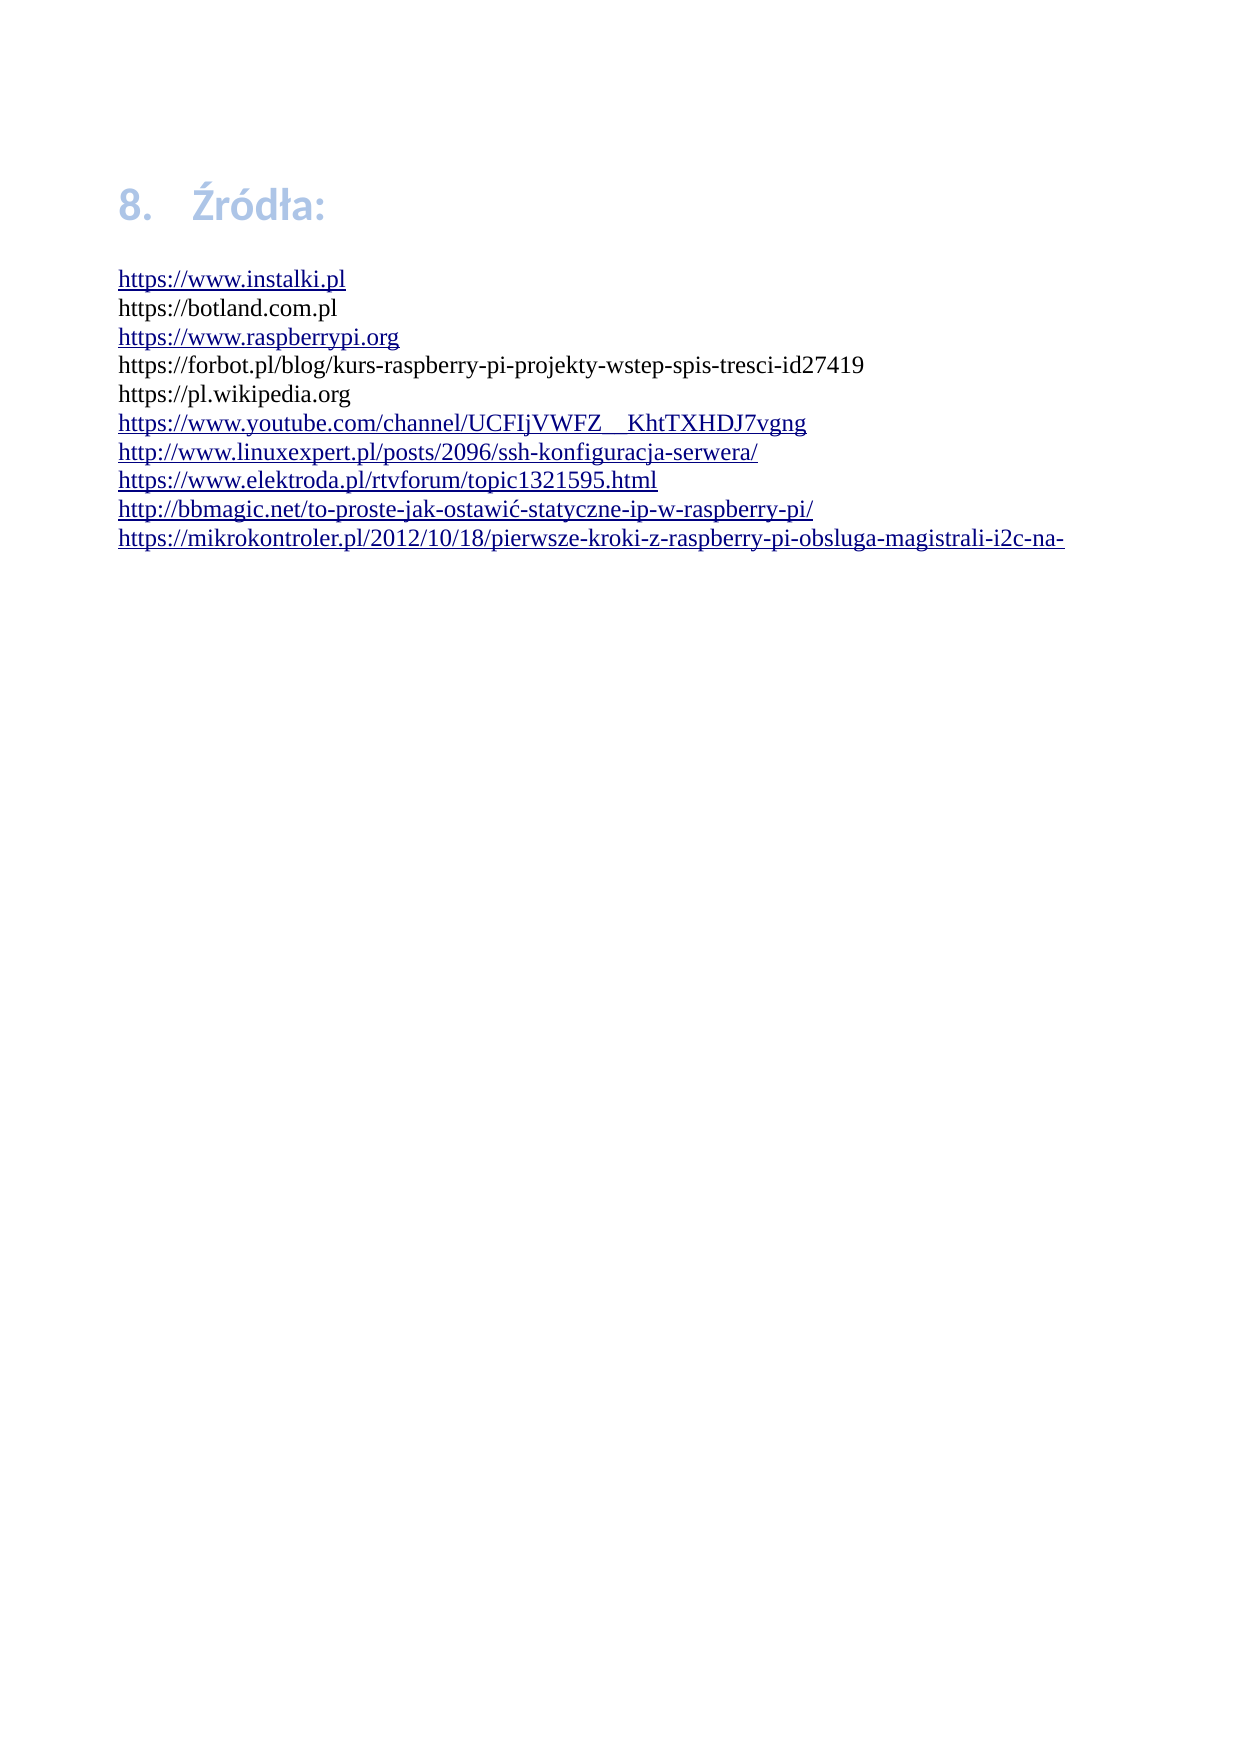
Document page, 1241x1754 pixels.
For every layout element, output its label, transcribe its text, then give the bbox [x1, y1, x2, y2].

text https://www.raspberrypi.org [118, 322, 1122, 350]
text http://bbmagic.net/to-proste-jak-ostawić-statyczne-ip-w-raspberry-pi/ [118, 494, 1122, 523]
text https://forbot.pl/blog/kurs-raspberry-pi-projekty-wstep-spis-tresci-id27419 [118, 350, 1122, 379]
text https://pl.wikipedia.org [118, 379, 1122, 408]
text http://www.linuxexpert.pl/posts/2096/ssh-konfiguracja-serwera/ [118, 437, 1122, 465]
text https://www.elektroda.pl/rtvforum/topic1321595.html [118, 465, 1122, 494]
subtitle Źródła: [118, 176, 1122, 232]
text https://www.youtube.com/channel/UCFIjVWFZ__KhtTXHDJ7vgng [118, 408, 1122, 437]
text https://www.instalki.pl [118, 264, 1122, 293]
text https://botland.com.pl [118, 293, 1122, 322]
text https://mikrokontroler.pl/2012/10/18/pierwsze-kroki-z-raspberry-pi-obsluga-magistrali-i2c-na- [118, 523, 1122, 552]
